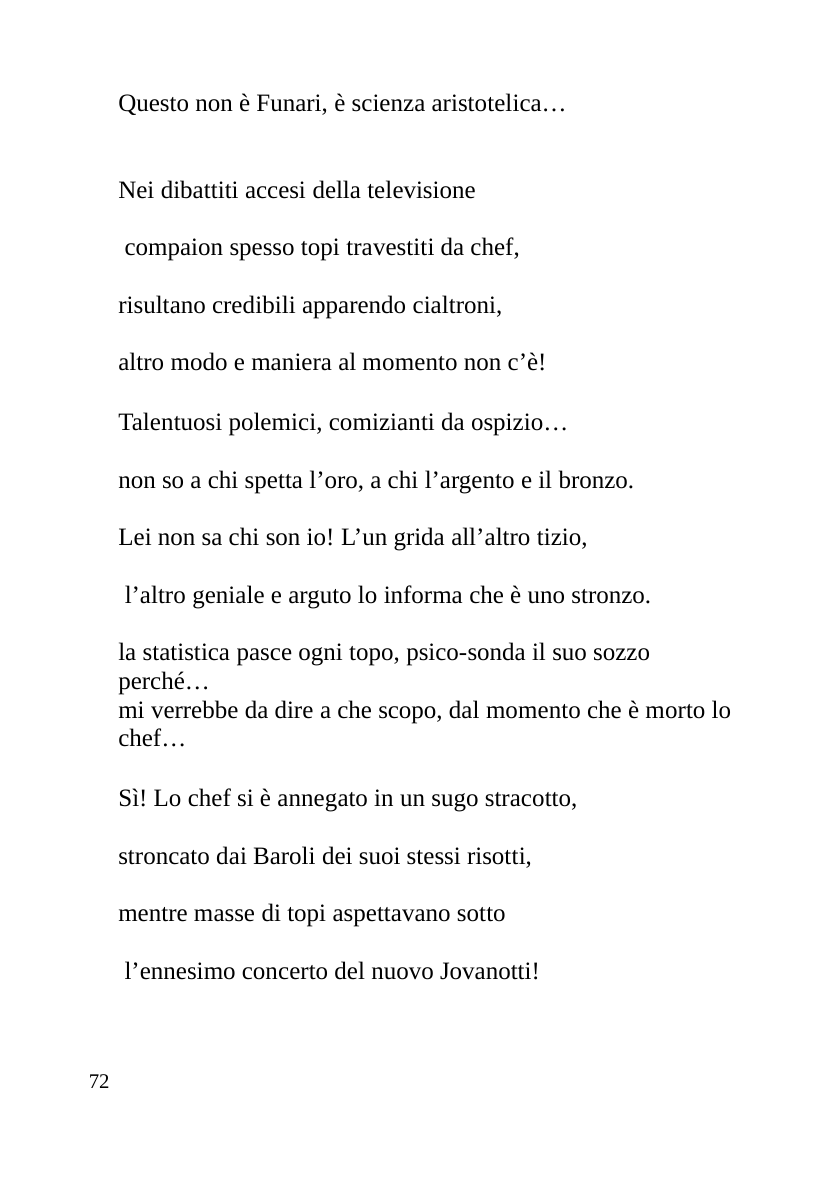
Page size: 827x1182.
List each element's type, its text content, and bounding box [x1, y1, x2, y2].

text mi verrebbe da dire a che scopo, dal momento che è morto lo chef… [118, 695, 738, 752]
text Talentuosi polemici, comizianti da ospizio… [118, 407, 738, 436]
text stroncato dai Baroli dei suoi stessi risotti, [118, 841, 738, 869]
text Nei dibattiti accesi della televisione [118, 175, 738, 203]
text mentre masse di topi aspettavano sotto [118, 898, 738, 927]
text l’ennesimo concerto del nuovo Jovanotti! [118, 956, 738, 984]
text altro modo e maniera al momento non c’è! [118, 347, 738, 376]
text l’altro geniale e arguto lo informa che è uno stronzo. [118, 580, 738, 608]
text compaion spesso topi travestiti da chef, [118, 232, 738, 261]
text la statistica pasce ogni topo, psico-sonda il suo sozzo perché… [118, 637, 738, 695]
text Questo non è Funari, è scienza aristotelica… [118, 88, 738, 117]
text Sì! Lo chef si è annegato in un sugo stracotto, [118, 783, 738, 812]
text Lei non sa chi son io! L’un grida all’altro tizio, [118, 522, 738, 551]
text risultano credibili apparendo cialtroni, [118, 290, 738, 318]
text non so a chi spetta l’oro, a chi l’argento e il bronzo. [118, 465, 738, 493]
